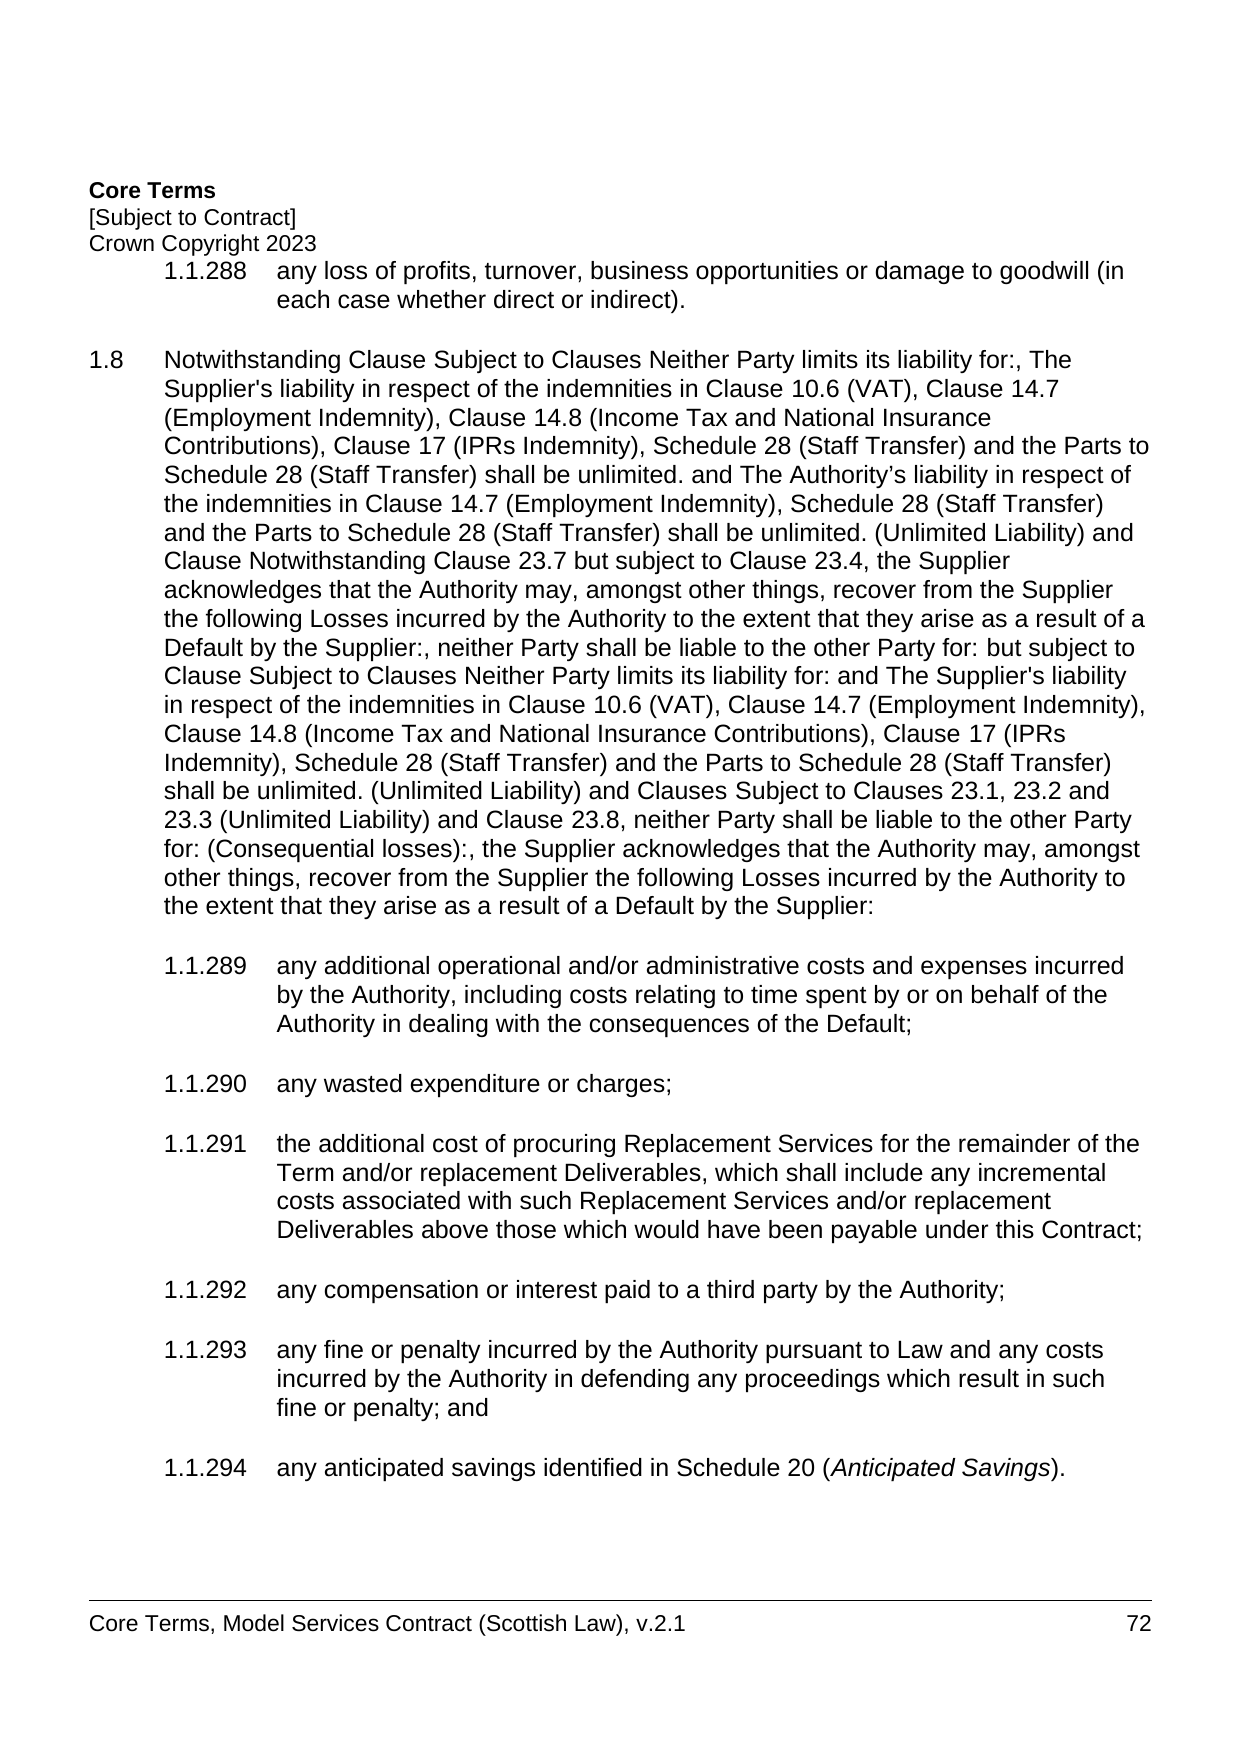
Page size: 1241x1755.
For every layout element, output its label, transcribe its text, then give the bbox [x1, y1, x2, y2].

list any loss of profits, turnover, business opportunities or damage to goodwill (in each case whether direct or indirect). [164, 256, 1152, 314]
list any compensation or interest paid to a third party by the Authority; [164, 1275, 1152, 1304]
list any fine or penalty incurred by the Authority pursuant to Law and any costs incurred by the Authority in defending any proceedings which result in such fine or penalty; and [164, 1335, 1152, 1421]
list any anticipated savings identified in Schedule 20 (Anticipated Savings). [164, 1452, 1152, 1481]
list any wasted expenditure or charges; [164, 1069, 1152, 1097]
list the additional cost of procuring Replacement Services for the remainder of the Term and/or replacement Deliverables, which shall include any incremental costs associated with such Replacement Services and/or replacement Deliverables above those which would have been payable under this Contract; [164, 1129, 1152, 1244]
subtitle Notwithstanding Clause 23.7 but subject to Clause 23.4, the Supplier acknowledges that the Authority may, amongst other things, recover from the Supplier the following Losses incurred by the Authority to the extent that they arise as a result of a Default by the Supplier: [89, 345, 1152, 920]
list any additional operational and/or administrative costs and expenses incurred by the Authority, including costs relating to time spent by or on behalf of the Authority in dealing with the consequences of the Default; [164, 951, 1152, 1037]
